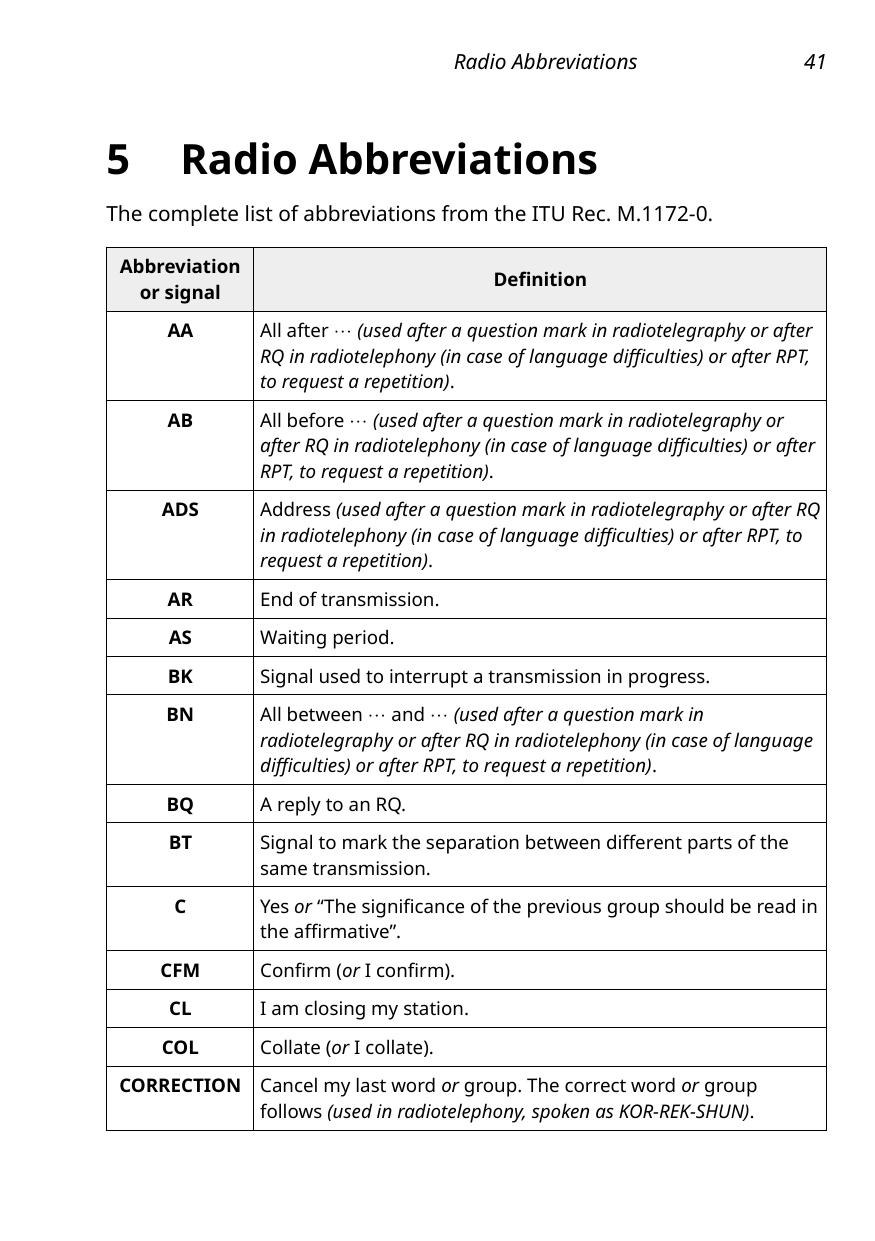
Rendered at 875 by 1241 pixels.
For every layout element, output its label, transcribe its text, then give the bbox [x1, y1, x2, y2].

table_cell All before  (used after a question mark in radiotelegraphy or after RQ in radiotelephony (in case of language difficulties) or after RPT, to request a repetition). [254, 401, 826, 489]
table_cell End of transmission. [254, 580, 826, 617]
table_cell CFM [107, 951, 253, 989]
table_cell Cancel my last word or group. The correct word or group follows (used in radiotelephony, spoken as KOR-REK-SHUN). [254, 1067, 826, 1129]
table_cell All between  and  (used after a question mark in radiotelegraphy or after RQ in radiotelephony (in case of language difficulties) or after RPT, to request a repetition). [254, 695, 826, 784]
table_cell CORRECTION [107, 1067, 253, 1129]
table_cell Signal to mark the separation between different parts of the same transmission. [254, 823, 826, 886]
table_cell Collate (or I collate). [254, 1028, 826, 1066]
table_header Abbreviation or signal [107, 248, 253, 311]
table_cell BK [107, 657, 253, 694]
table_cell Yes or “The significance of the previous group should be read in the affirmative”. [254, 887, 826, 950]
table_cell AS [107, 619, 253, 656]
table_cell Waiting period. [254, 619, 826, 656]
table_cell All after  (used after a question mark in radiotelegraphy or after RQ in radiotelephony (in case of language difficulties) or after RPT, to request a repetition). [254, 312, 826, 400]
table_cell I am closing my station. [254, 990, 826, 1027]
table_cell AR [107, 580, 253, 617]
subtitle Radio Abbreviations [106, 130, 827, 187]
table_cell AB [107, 401, 253, 489]
table_cell BN [107, 695, 253, 784]
table_cell Signal used to interrupt a transmission in progress. [254, 657, 826, 694]
table_cell ADS [107, 491, 253, 579]
table_cell BQ [107, 785, 253, 822]
table_cell A reply to an RQ. [254, 785, 826, 822]
table_cell Confirm (or I confirm). [254, 951, 826, 989]
table_cell BT [107, 823, 253, 886]
table_cell C [107, 887, 253, 950]
text The complete list of abbreviations from the ITU Rec. M.1172-0. [106, 199, 827, 228]
table_cell Address (used after a question mark in radiotelegraphy or after RQ in radiotelephony (in case of language difficulties) or after RPT, to request a repetition). [254, 491, 826, 579]
table_cell AA [107, 312, 253, 400]
table_header Definition [254, 248, 826, 311]
table_cell COL [107, 1028, 253, 1066]
table_cell CL [107, 990, 253, 1027]
